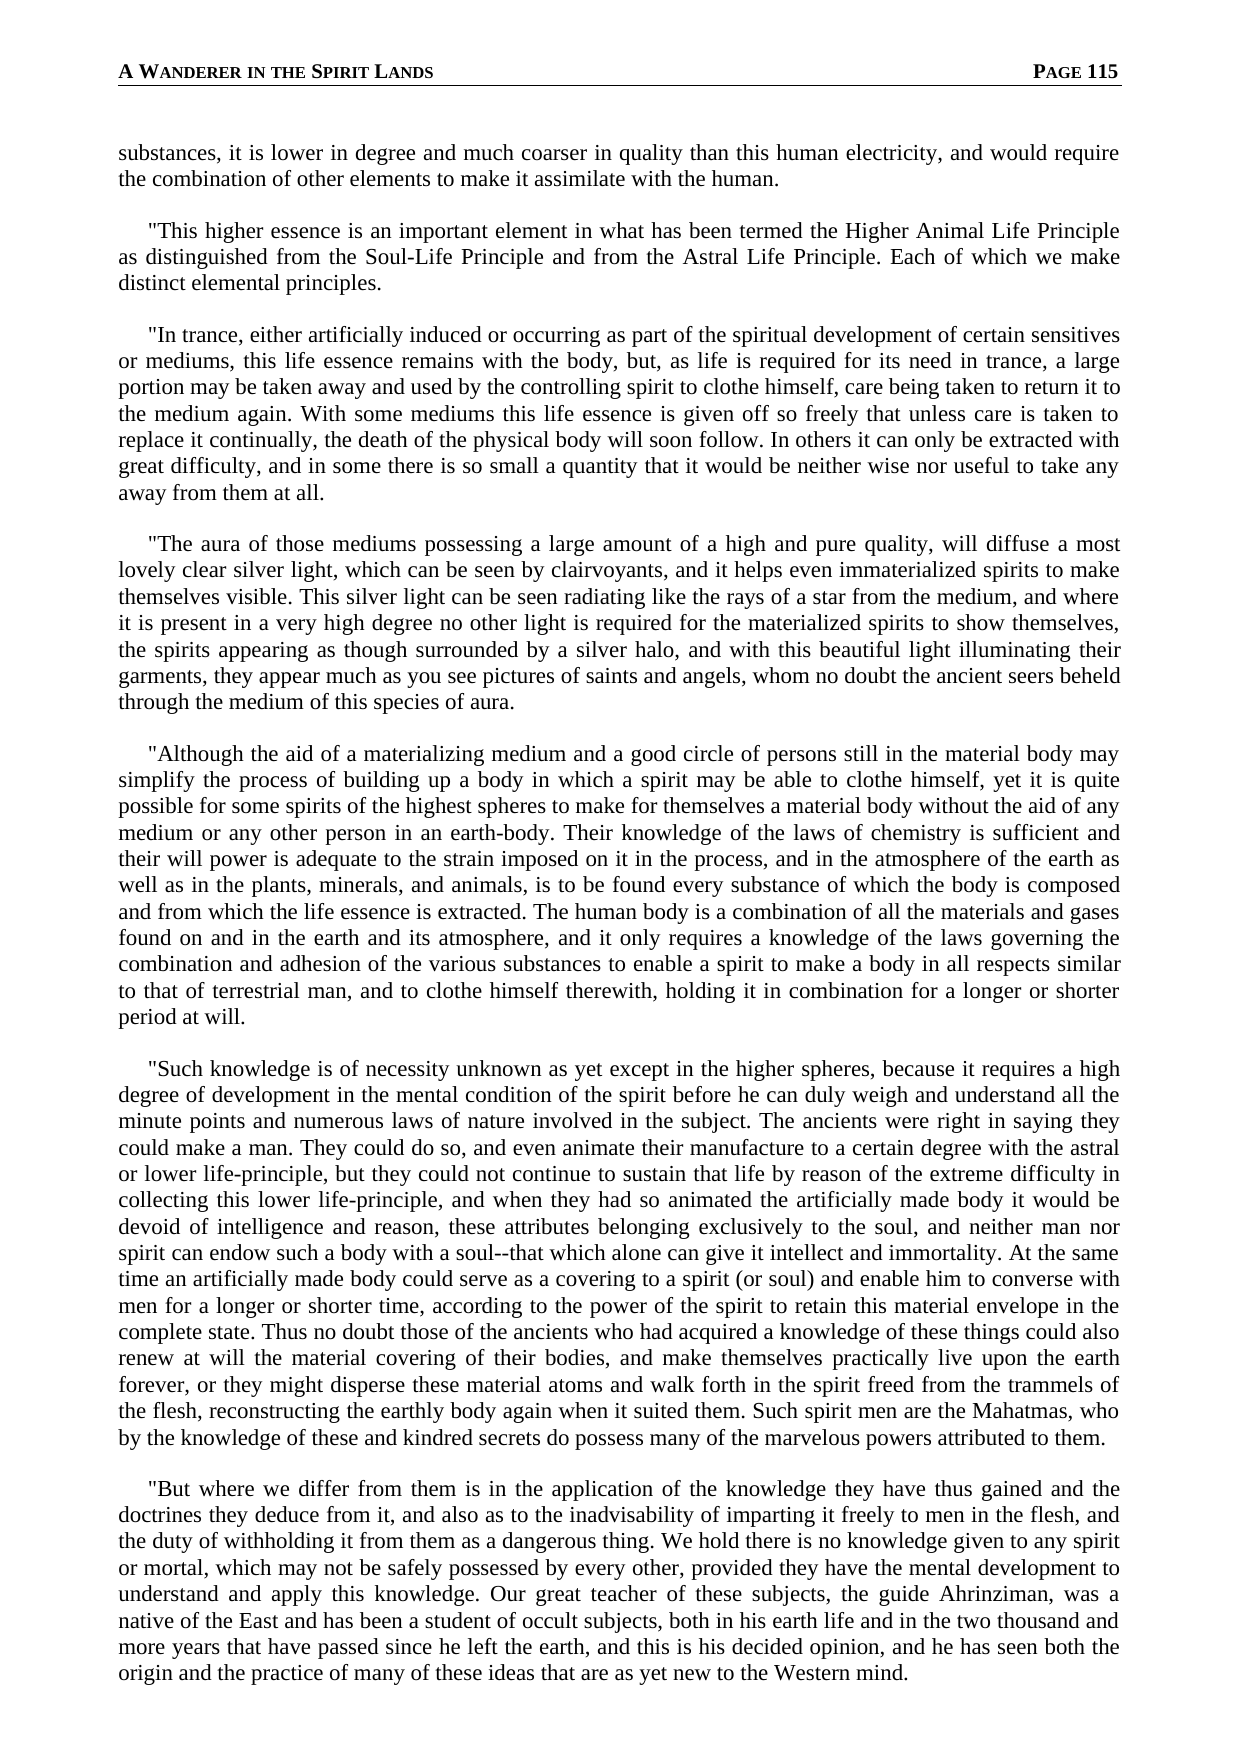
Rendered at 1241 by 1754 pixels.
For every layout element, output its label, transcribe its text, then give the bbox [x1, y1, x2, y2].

text "This higher essence is an important element in what has been termed the Higher Animal Life Principle as distinguished from the Soul-Life Principle and from the Astral Life Principle. Each of which we make distinct elemental principles. [118, 217, 1122, 296]
text "Although the aid of a materializing medium and a good circle of persons still in the material body may simplify the process of building up a body in which a spirit may be able to clothe himself, yet it is quite possible for some spirits of the highest spheres to make for themselves a material body without the aid of any medium or any other person in an earth-body. Their knowledge of the laws of chemistry is sufficient and their will power is adequate to the strain imposed on it in the process, and in the atmosphere of the earth as well as in the plants, minerals, and animals, is to be found every substance of which the body is composed and from which the life essence is extracted. The human body is a combination of all the materials and gases found on and in the earth and its atmosphere, and it only requires a knowledge of the laws governing the combination and adhesion of the various substances to enable a spirit to make a body in all respects similar to that of terrestrial man, and to clothe himself therewith, holding it in combination for a longer or shorter period at will. [118, 740, 1122, 1029]
text "The aura of those mediums possessing a large amount of a high and pure quality, will diffuse a most lovely clear silver light, which can be seen by clairvoyants, and it helps even immaterialized spirits to make themselves visible. This silver light can be seen radiating like the rays of a star from the medium, and where it is present in a very high degree no other light is required for the materialized spirits to show themselves, the spirits appearing as though surrounded by a silver halo, and with this beautiful light illuminating their garments, they appear much as you see pictures of saints and angels, whom no doubt the ancient seers beheld through the medium of this species of aura. [118, 530, 1122, 715]
text "But where we differ from them is in the application of the knowledge they have thus gained and the doctrines they deduce from it, and also as to the inadvisability of imparting it freely to men in the flesh, and the duty of withholding it from them as a dangerous thing. We hold there is no knowledge given to any spirit or mortal, which may not be safely possessed by every other, provided they have the mental development to understand and apply this knowledge. Our great teacher of these subjects, the guide Ahrinziman, was a native of the East and has been a student of occult subjects, both in his earth life and in the two thousand and more years that have passed since he left the earth, and this is his decided opinion, and he has seen both the origin and the practice of many of these ideas that are as yet new to the Western mind. [118, 1475, 1122, 1686]
text substances, it is lower in degree and much coarser in quality than this human electricity, and would require the combination of other elements to make it assimilate with the human. [118, 139, 1122, 192]
text "In trance, either artificially induced or occurring as part of the spiritual development of certain sensitives or mediums, this life essence remains with the body, but, as life is required for its need in trance, a large portion may be taken away and used by the controlling spirit to clothe himself, care being taken to return it to the medium again. With some mediums this life essence is given off so freely that unless care is taken to replace it continually, the death of the physical body will soon follow. In others it can only be extracted with great difficulty, and in some there is so small a quantity that it would be neither wise nor useful to take any away from them at all. [118, 321, 1122, 505]
text "Such knowledge is of necessity unknown as yet except in the higher spheres, because it requires a high degree of development in the mental condition of the spirit before he can duly weigh and understand all the minute points and numerous laws of nature involved in the subject. The ancients were right in saying they could make a man. They could do so, and even animate their manufacture to a certain degree with the astral or lower life-principle, but they could not continue to sustain that life by reason of the extreme difficulty in collecting this lower life-principle, and when they had so animated the artificially made body it would be devoid of intelligence and reason, these attributes belonging exclusively to the soul, and neither man nor spirit can endow such a body with a soul--that which alone can give it intellect and immortality. At the same time an artificially made body could serve as a covering to a spirit (or soul) and enable him to converse with men for a longer or shorter time, according to the power of the spirit to retain this material envelope in the complete state. Thus no doubt those of the ancients who had acquired a knowledge of these things could also renew at will the material covering of their bodies, and make themselves practically live upon the earth forever, or they might disperse these material atoms and walk forth in the spirit freed from the trammels of the flesh, reconstructing the earthly body again when it suited them. Such spirit men are the Mahatmas, who by the knowledge of these and kindred secrets do possess many of the marvelous powers attributed to them. [118, 1054, 1122, 1450]
